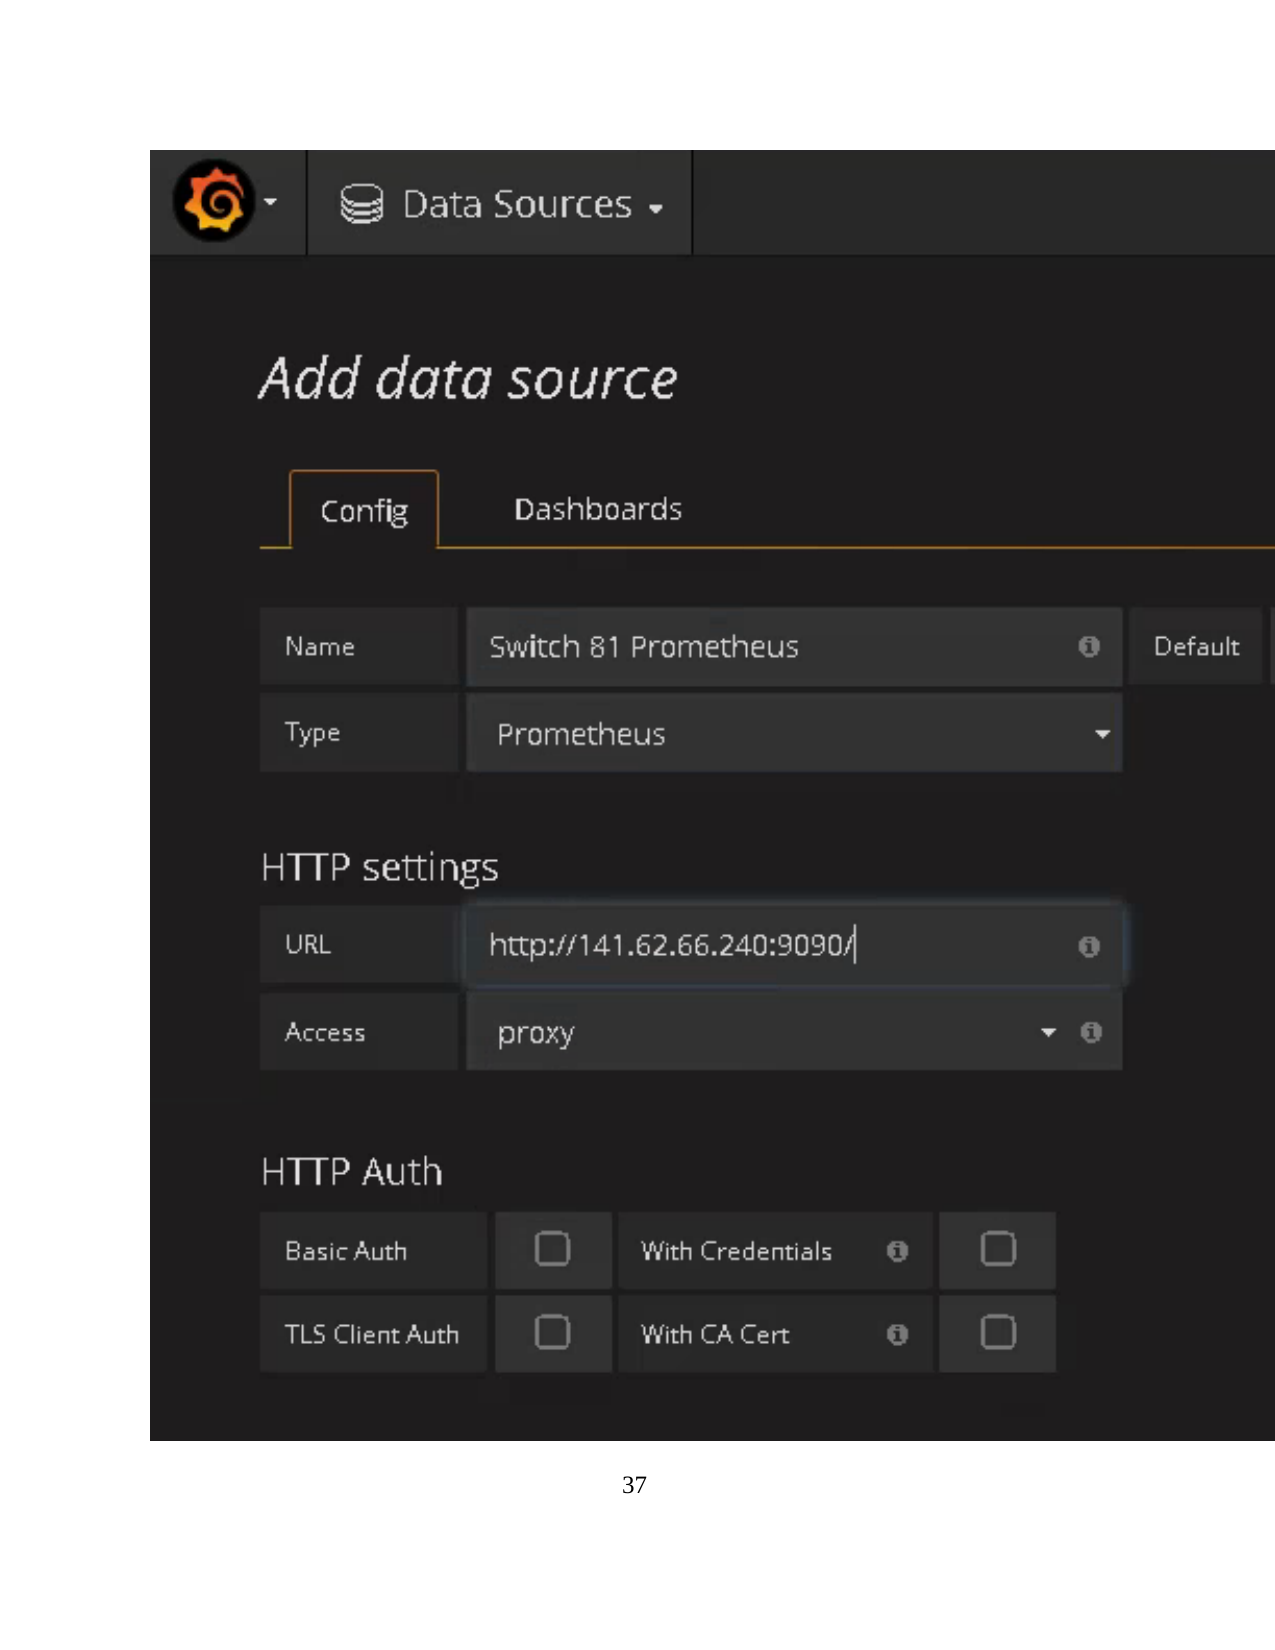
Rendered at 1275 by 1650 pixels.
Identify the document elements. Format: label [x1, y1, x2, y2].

picture [150, 150, 1275, 1441]
